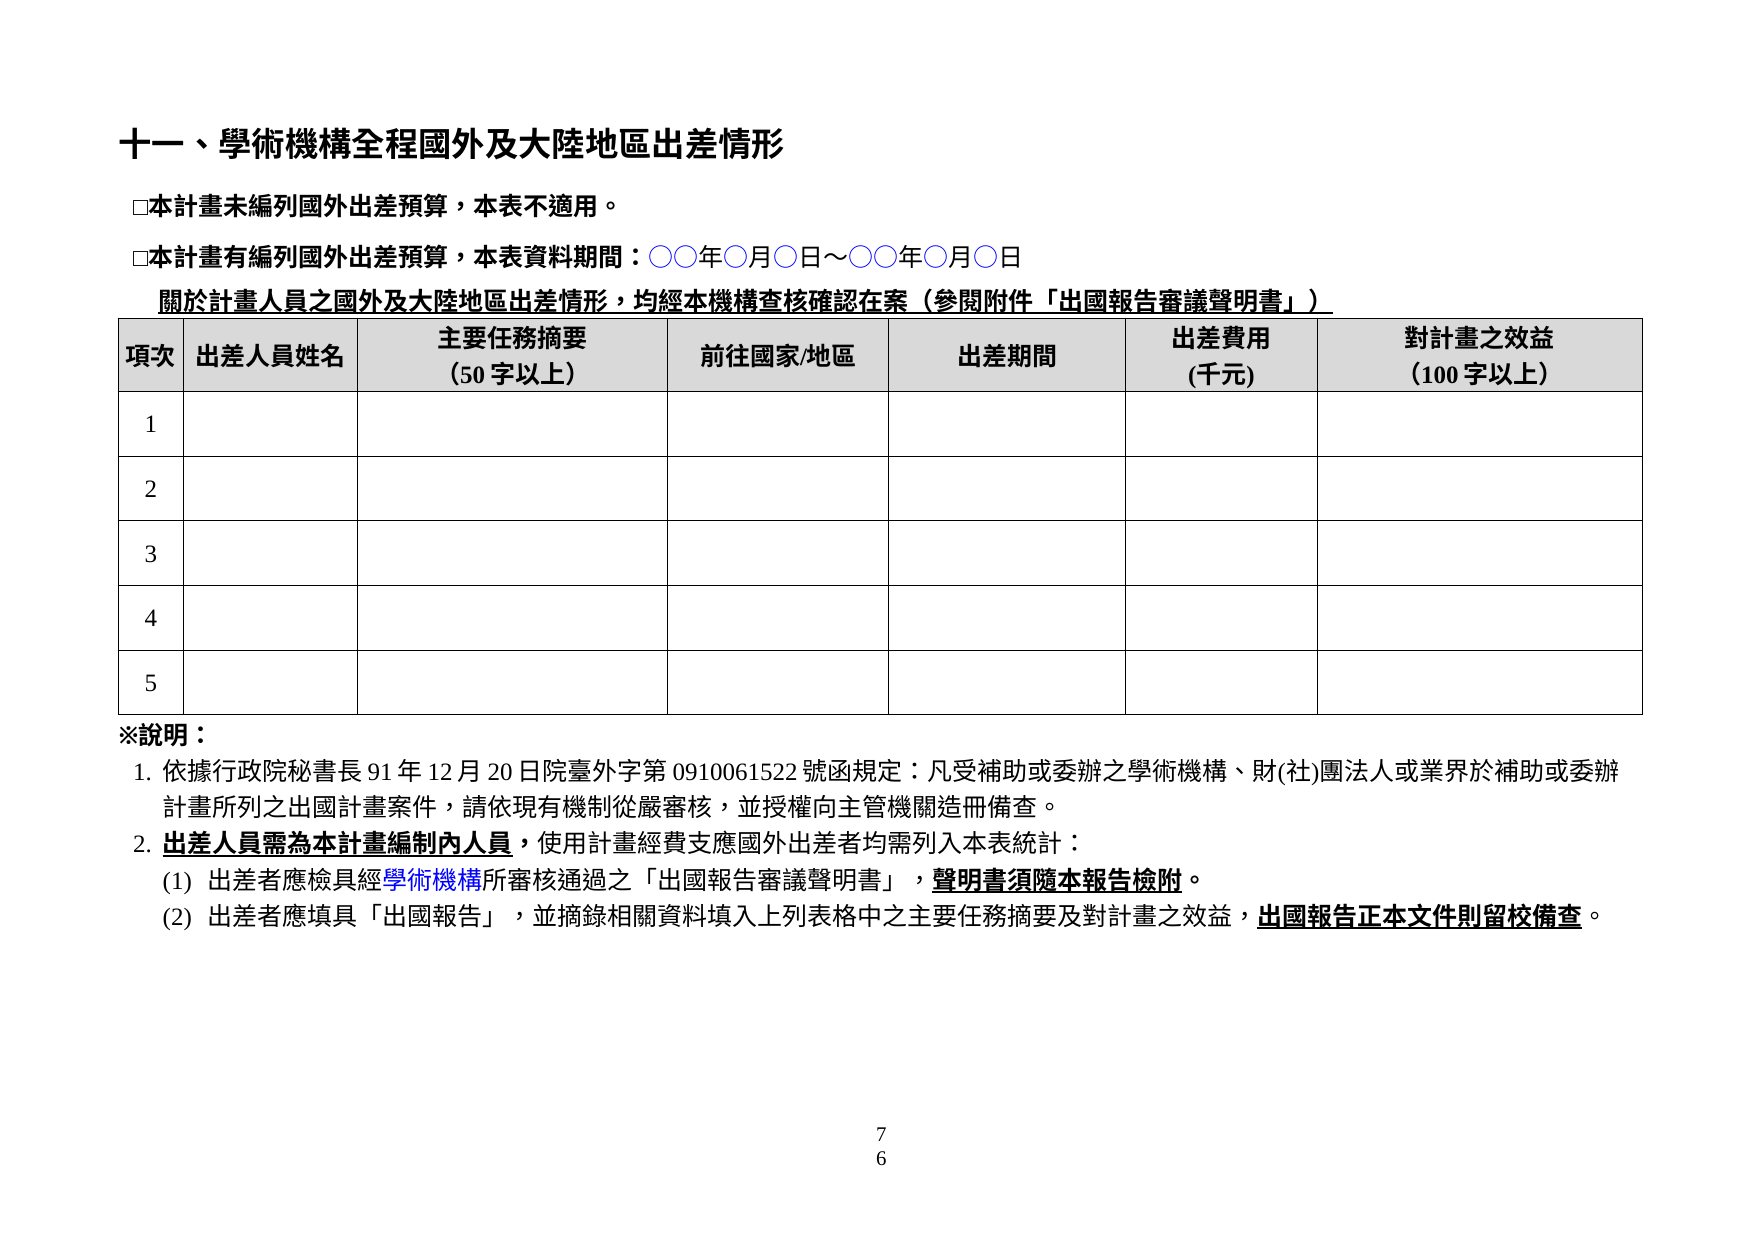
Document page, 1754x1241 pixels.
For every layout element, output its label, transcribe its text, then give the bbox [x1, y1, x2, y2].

table_cell [668, 457, 888, 520]
table_cell [1318, 586, 1642, 649]
table_cell [1126, 457, 1317, 520]
table_cell [184, 392, 357, 456]
table_cell [889, 521, 1125, 585]
table_cell [668, 392, 888, 456]
text □本計畫未編列國外出差預算，本表不適用。 [133, 186, 1636, 223]
text 關於計畫人員之國外及大陸地區出差情形，均經本機構查核確認在案（參閱附件「出國報告審議聲明書」） [133, 281, 1636, 318]
text ※說明： [118, 715, 1636, 751]
table_cell [1126, 651, 1317, 714]
table_cell [358, 457, 667, 520]
table_cell 5 [119, 651, 183, 714]
table_cell [184, 586, 357, 649]
table_cell [889, 651, 1125, 714]
table_cell [1318, 457, 1642, 520]
table_cell [668, 586, 888, 649]
table_cell [1126, 586, 1317, 649]
table_cell 3 [119, 521, 183, 585]
table_cell [889, 457, 1125, 520]
table_cell 2 [119, 457, 183, 520]
table_cell [184, 457, 357, 520]
table_cell [1318, 392, 1642, 456]
table_header 出差費用 (千元) [1126, 319, 1317, 391]
text 十一、學術機構全程國外及大陸地區出差情形 [118, 118, 1636, 166]
table_cell [668, 651, 888, 714]
text □本計畫有編列國外出差預算，本表資料期間：○○年○月○日～○○年○月○日 [133, 238, 1636, 274]
table_cell [1318, 651, 1642, 714]
table_header 主要任務摘要 （50字以上） [358, 319, 667, 391]
table_cell [889, 586, 1125, 649]
table_cell 4 [119, 586, 183, 649]
table_header 項次 [119, 319, 183, 391]
table_cell [358, 651, 667, 714]
list 出差者應檢具經學術機構所審核通過之「出國報告審議聲明書」，聲明書須隨本報告檢附。 [162, 860, 1636, 896]
list 出差者應填具「出國報告」，並摘錄相關資料填入上列表格中之主要任務摘要及對計畫之效益，出國報告正本文件則留校備查。 [162, 896, 1636, 933]
table_header 前往國家/地區 [668, 319, 888, 391]
table_cell 1 [119, 392, 183, 456]
table_cell [184, 651, 357, 714]
table_header 出差人員姓名 [184, 319, 357, 391]
table_cell [358, 392, 667, 456]
list 依據行政院秘書長91年12月20日院臺外字第0910061522號函規定：凡受補助或委辦之學術機構、財(社)團法人或業界於補助或委辦計畫所列之出國計畫案件，請依現有機制從嚴審核，並授權向主管機關造冊備查。 [133, 751, 1636, 824]
table_cell [358, 586, 667, 649]
table_cell [668, 521, 888, 585]
table_cell [1126, 521, 1317, 585]
table_cell [889, 392, 1125, 456]
table_header 出差期間 [889, 319, 1125, 391]
table_cell [1126, 392, 1317, 456]
list 出差人員需為本計畫編制內人員，使用計畫經費支應國外出差者均需列入本表統計： [133, 824, 1636, 860]
table_cell [184, 521, 357, 585]
table_cell [1318, 521, 1642, 585]
table_header 對計畫之效益 （100字以上） [1318, 319, 1642, 391]
table_cell [358, 521, 667, 585]
